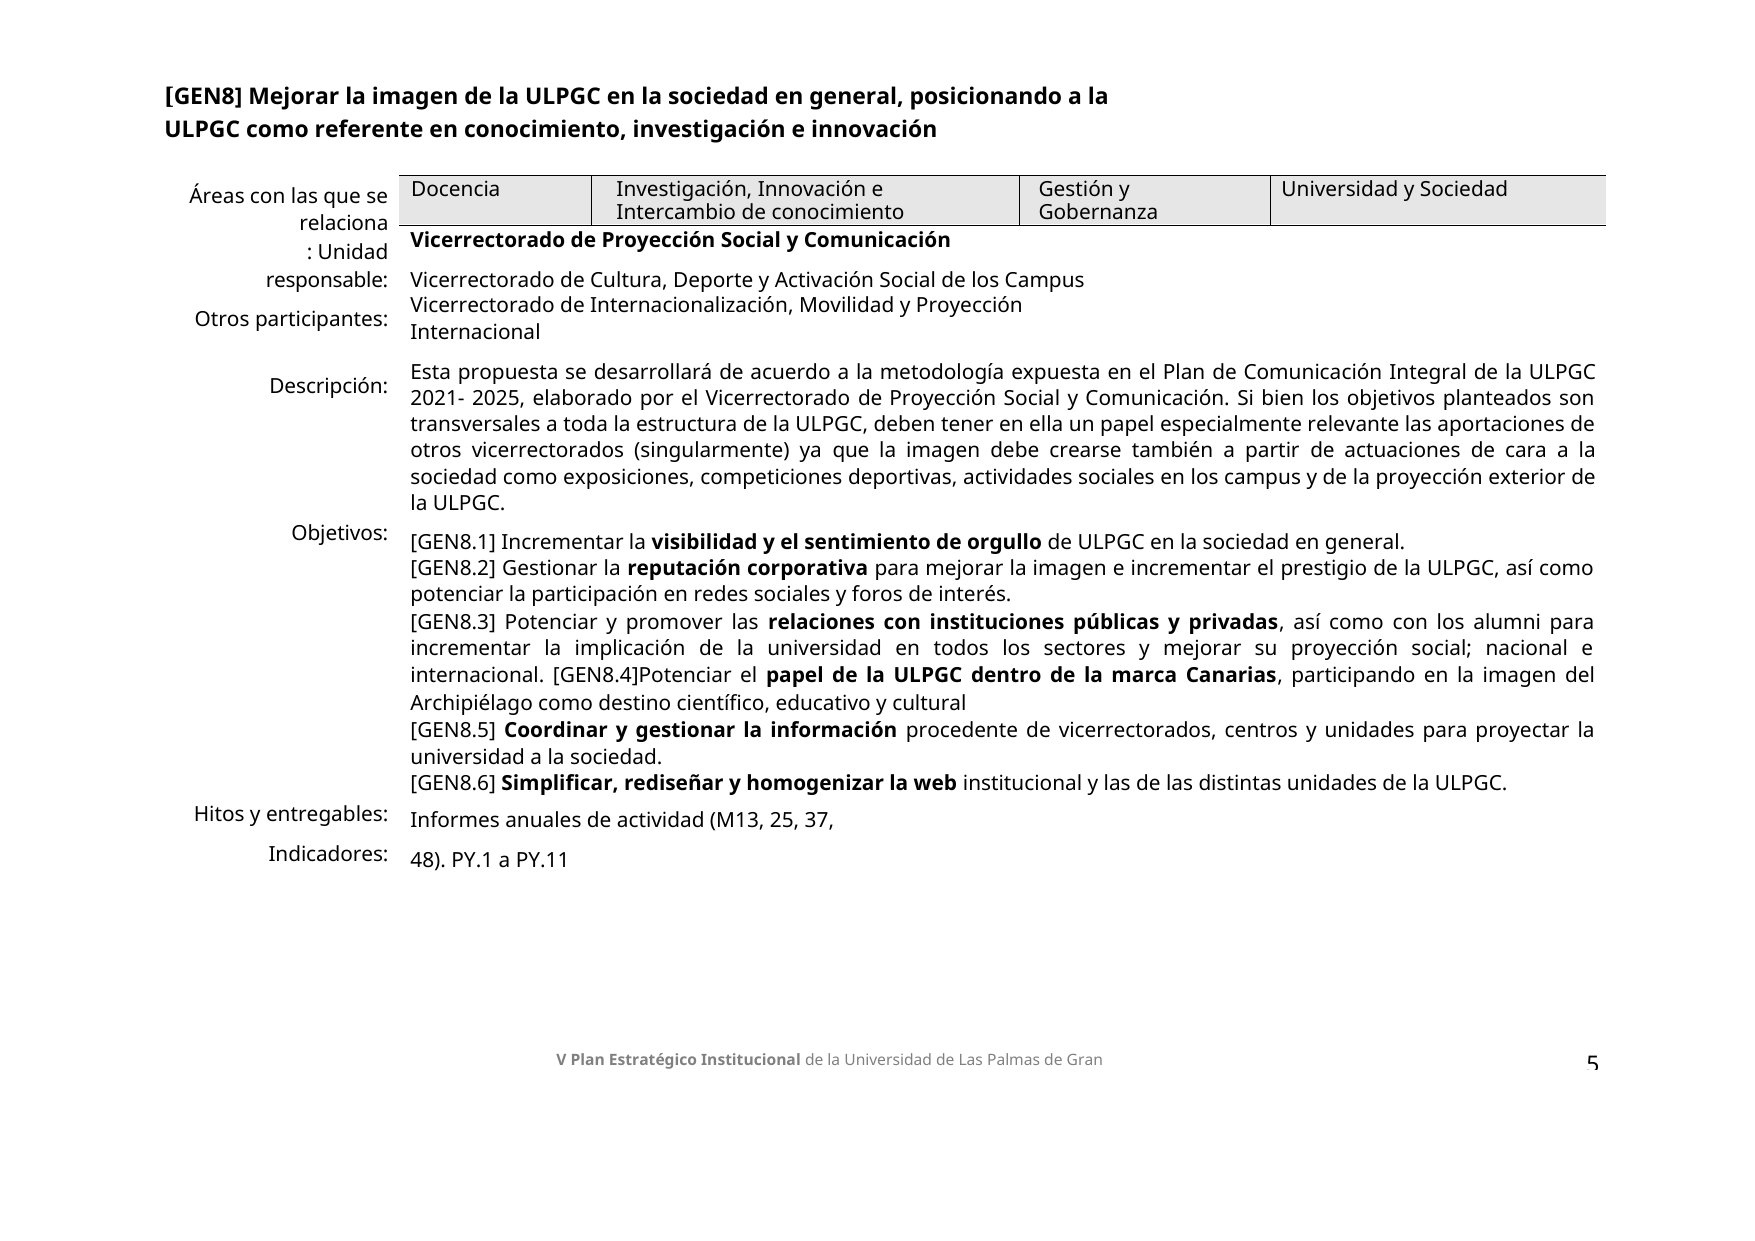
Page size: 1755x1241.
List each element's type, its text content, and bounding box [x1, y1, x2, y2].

text Descripción: [152, 371, 388, 399]
text [GEN8.3] Potenciar y promover las relaciones con instituciones públicas y privadas, así como con los alumni para incrementar la implicación de la universidad en todos los sectores y mejorar su proyección social; nacional e internacional. [GEN8.4]Potenciar el papel de la ULPGC dentro de la marca Canarias, participando en la imagen del Archipiélago como destino científico, educativo y cultural [410, 608, 1595, 716]
text [GEN8.2] Gestionar la reputación corporativa para mejorar la imagen e incrementar el prestigio de la ULPGC, así como potenciar la participación en redes sociales y foros de interés. [410, 555, 1595, 608]
text Áreas con las que se [152, 183, 388, 208]
text Informes anuales de actividad (M13, 25, 37, 48). PY.1 a PY.11 [410, 805, 871, 874]
text Hitos y entregables: [152, 799, 388, 828]
table_header Universidad y Sociedad [1271, 176, 1606, 224]
text Indicadores: [152, 839, 388, 868]
table_header Investigación, Innovación e Intercambio de conocimiento [592, 176, 1019, 224]
text Otros participantes: [152, 304, 388, 332]
table_header Docencia [399, 176, 591, 224]
text Esta propuesta se desarrollará de acuerdo a la metodología expuesta en el Plan de Comunicación Integral de la ULPGC 2021- 2025, elaborado por el Vicerrectorado de Proyección Social y Comunicación. Si bien los objetivos planteados son transversales a toda la estructura de la ULPGC, deben tener en ella un papel especialmente relevante las aportaciones de otros vicerrectorados (singularmente) ya que la imagen debe crearse también a partir de actuaciones de cara a la sociedad como exposiciones, competiciones deportivas, actividades sociales en los campus y de la proyección exterior de la ULPGC. [410, 358, 1596, 517]
text [GEN8.1] Incrementar la visibilidad y el sentimiento de orgullo de ULPGC en la sociedad en general. [410, 529, 1617, 554]
subtitle Vicerrectorado de Proyección Social y Comunicación [410, 226, 1617, 254]
subtitle [GEN8] Mejorar la imagen de la ULPGC en la sociedad en general, posicionando a la ULPGC como referente en conocimiento, investigación e innovación [164, 80, 1166, 144]
text [GEN8.5] Coordinar y gestionar la información procedente de vicerrectorados, centros y unidades para proyectar la universidad a la sociedad. [410, 716, 1595, 770]
text Vicerrectorado de Cultura, Deporte y Activación Social de los Campus Vicerrectorado de Internacionalización, Movilidad y Proyección Internacional [410, 266, 1153, 345]
text [GEN8.6] Simplificar, rediseñar y homogenizar la web institucional y las de las distintas unidades de la ULPGC. [410, 770, 1617, 795]
text relaciona: Unidad responsable: [196, 208, 388, 294]
table_header Gestión y Gobernanza [1020, 176, 1270, 224]
text Objetivos: [152, 518, 388, 546]
